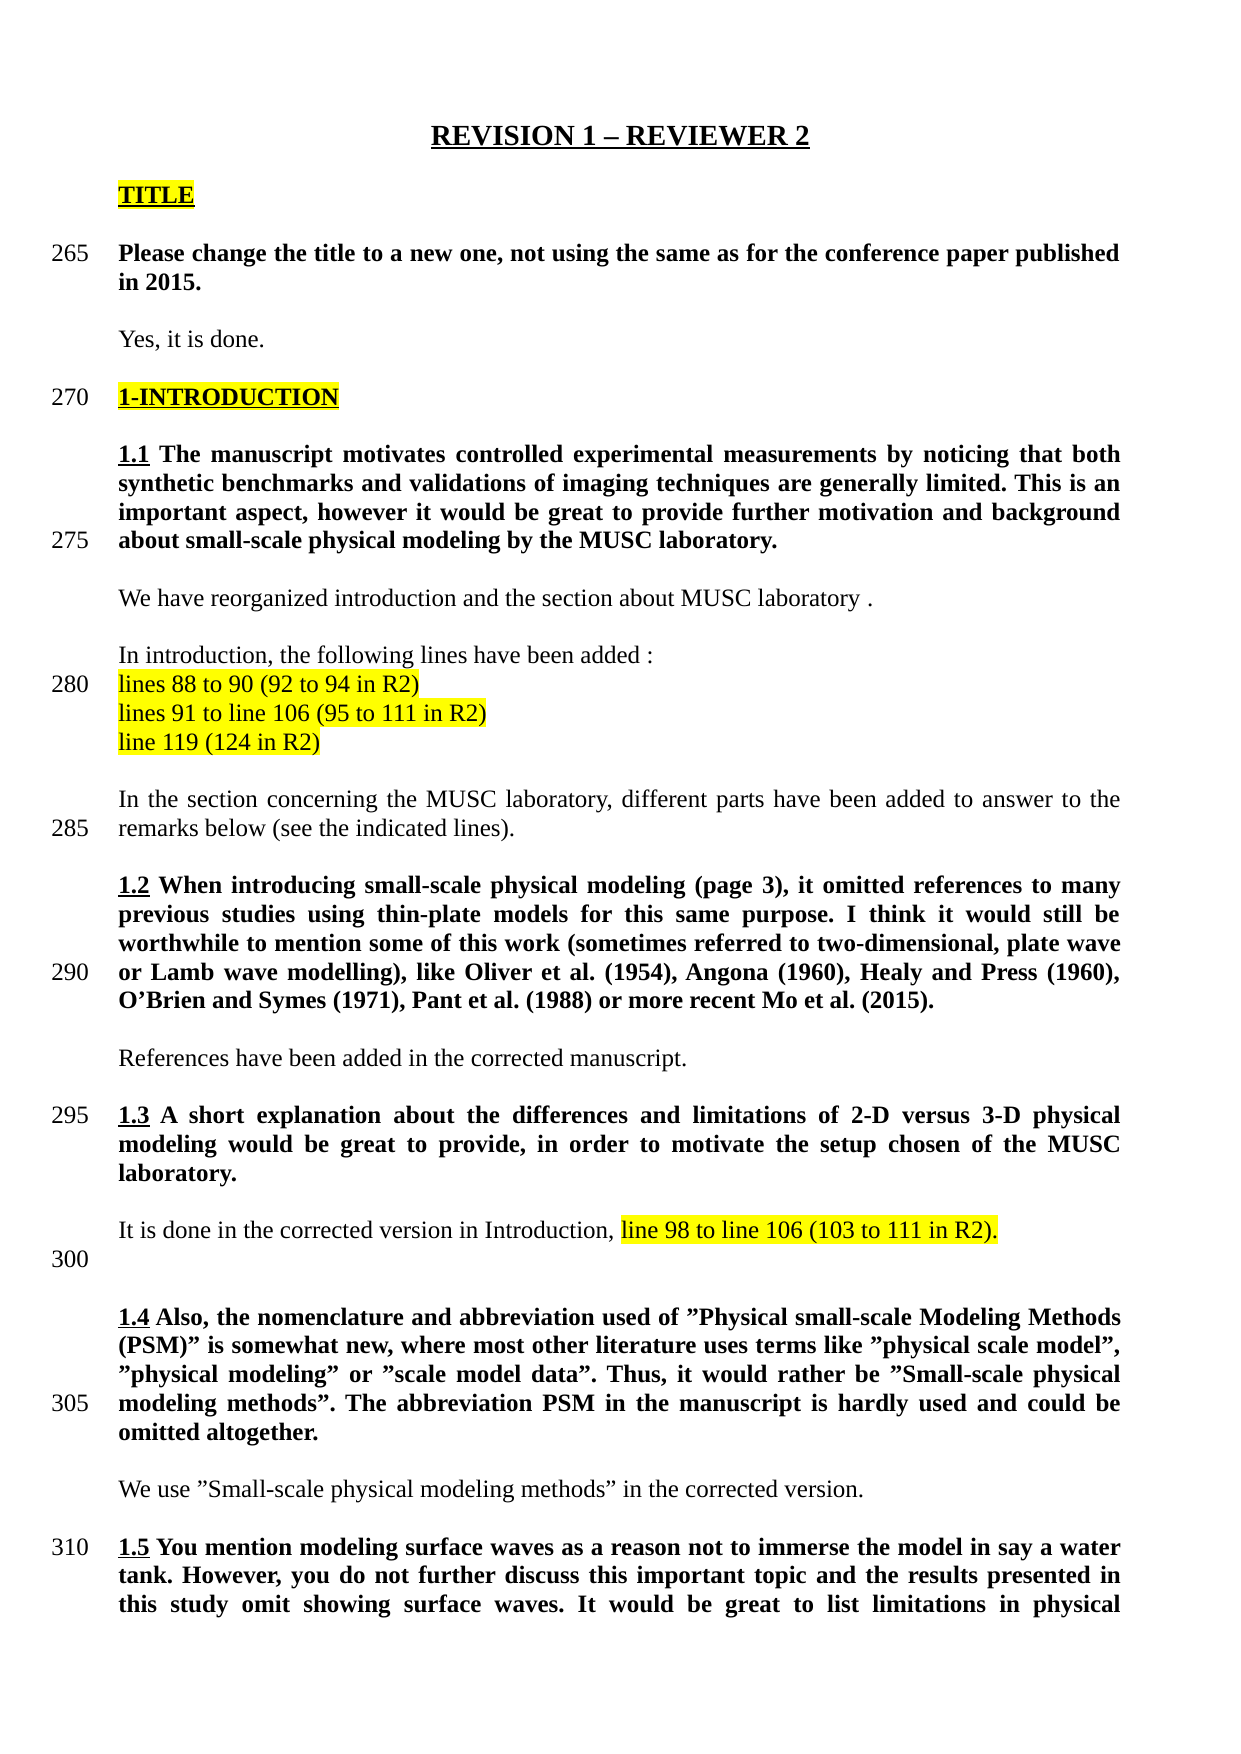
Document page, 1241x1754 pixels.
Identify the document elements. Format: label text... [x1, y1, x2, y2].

text In introduction, the following lines have been added : [118, 640, 1122, 669]
text TITLE [118, 180, 1122, 209]
text lines 91 to line 106 (95 to 111 in R2) [118, 698, 1122, 727]
text We have reorganized introduction and the section about MUSC laboratory . [118, 583, 1122, 612]
text Yes, it is done. [118, 324, 1122, 353]
text 1.3 A short explanation about the differences and limitations of 2-D versus 3-D physical modeling would be great to provide, in order to motivate the setup chosen of the MUSC laboratory. [118, 1100, 1122, 1187]
text Please change the title to a new one, not using the same as for the conference paper published in 2015. [118, 238, 1122, 295]
text We use ”Small-scale physical modeling methods” in the corrected version. [118, 1474, 1122, 1503]
text 1-INTRODUCTION [118, 382, 1122, 410]
text line 119 (124 in R2) [118, 727, 1122, 755]
text REVISION 1 – REVIEWER 2 [118, 118, 1122, 152]
text 1.5 You mention modeling surface waves as a reason not to immerse the model in say a water tank. However, you do not further discuss this important topic and the results presented in this study omit showing surface waves. It would be great to list limitations in physical [118, 1532, 1122, 1618]
text 1.2 When introducing small-scale physical modeling (page 3), it omitted references to many previous studies using thin-plate models for this same purpose. I think it would still be worthwhile to mention some of this work (sometimes referred to two-dimensional, plate wave or Lamb wave modelling), like Oliver et al. (1954), Angona (1960), Healy and Press (1960), O’Brien and Symes (1971), Pant et al. (1988) or more recent Mo et al. (2015). [118, 870, 1122, 1014]
text 1.4 Also, the nomenclature and abbreviation used of ”Physical small-scale Modeling Methods (PSM)” is somewhat new, where most other literature uses terms like ”physical scale model”, ”physical modeling” or ”scale model data”. Thus, it would rather be ”Small-scale physical modeling methods”. The abbreviation PSM in the manuscript is hardly used and could be omitted altogether. [118, 1302, 1122, 1445]
text In the section concerning the MUSC laboratory, different parts have been added to answer to the remarks below (see the indicated lines). [118, 784, 1122, 842]
text lines 88 to 90 (92 to 94 in R2) [118, 669, 1122, 698]
text 1.1 The manuscript motivates controlled experimental measurements by noticing that both synthetic benchmarks and validations of imaging techniques are generally limited. This is an important aspect, however it would be great to provide further motivation and background about small-scale physical modeling by the MUSC laboratory. [118, 439, 1122, 554]
text It is done in the corrected version in Introduction, line 98 to line 106 (103 to 111 in R2). [118, 1215, 1122, 1244]
text References have been added in the corrected manuscript. [118, 1043, 1122, 1072]
